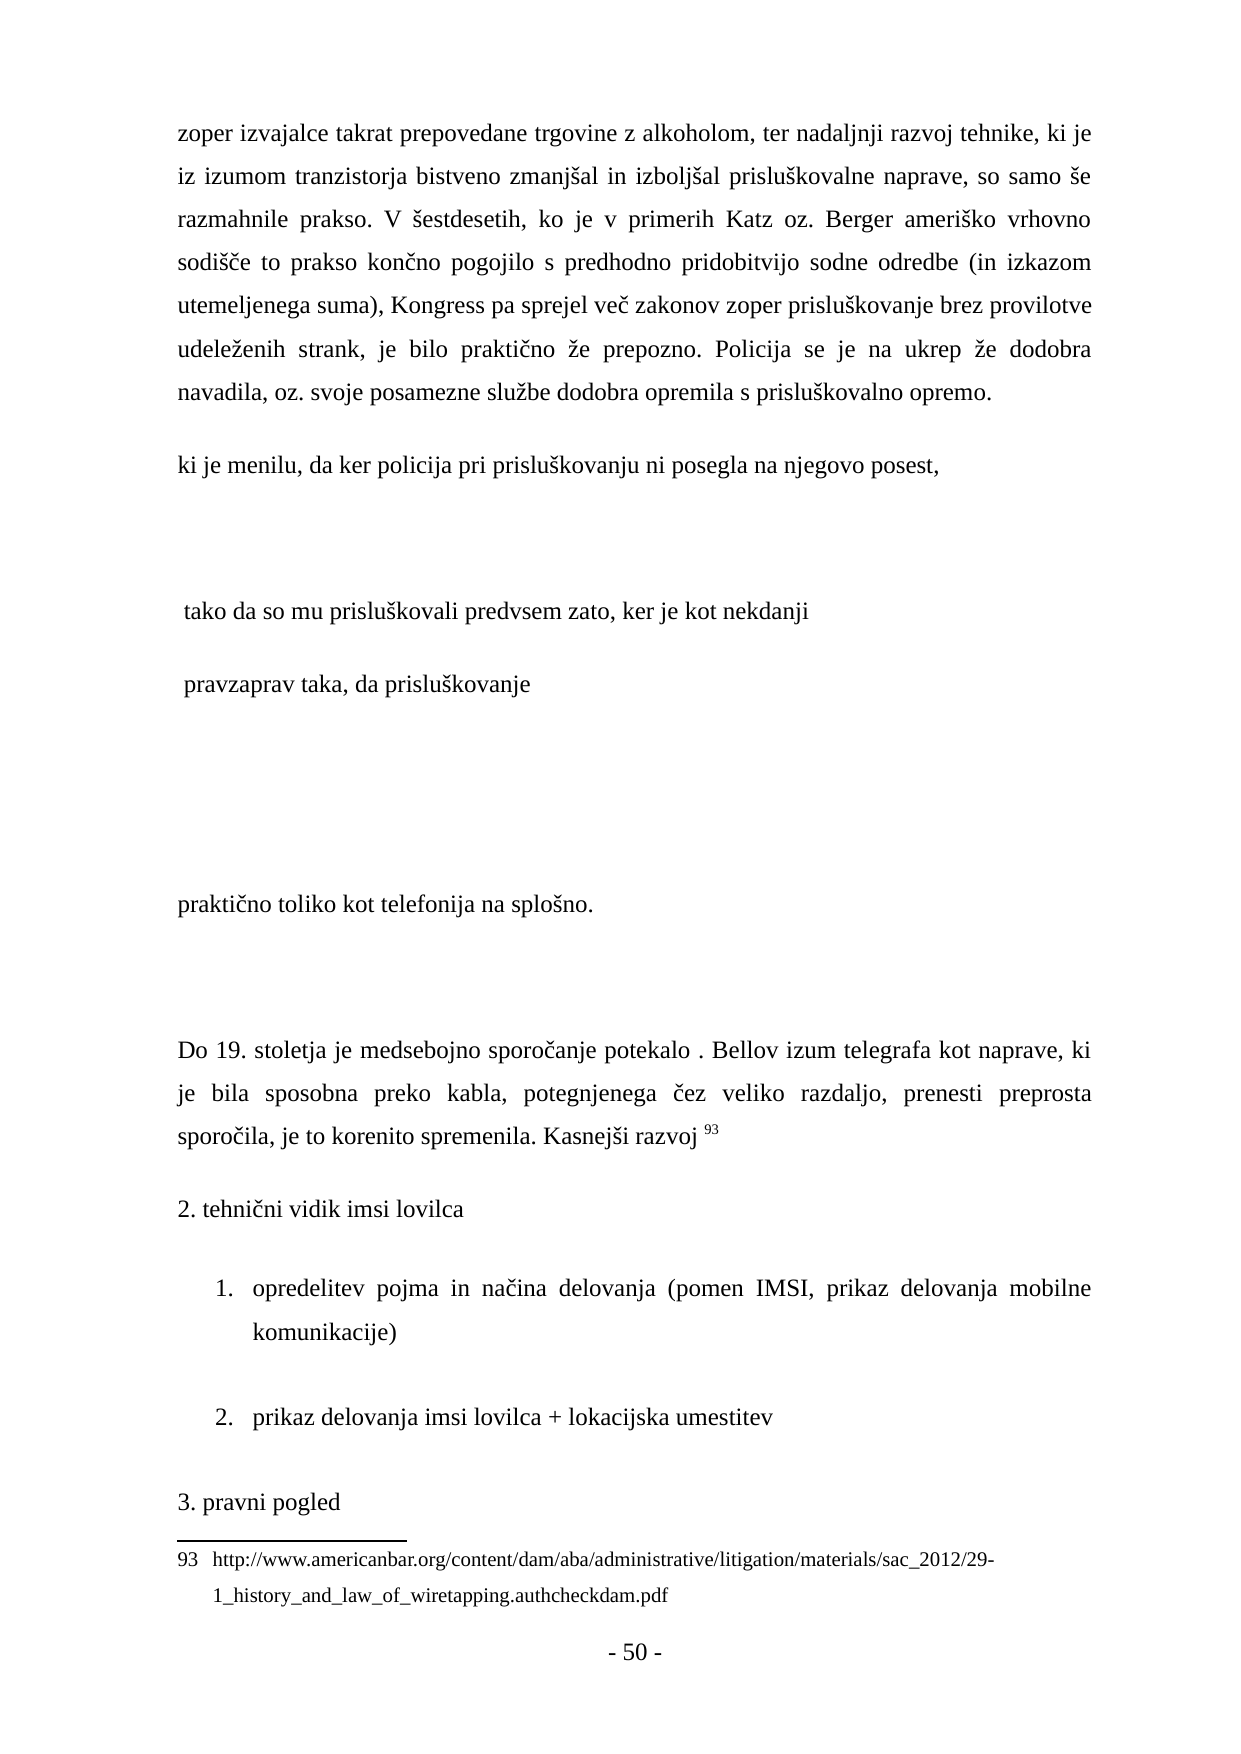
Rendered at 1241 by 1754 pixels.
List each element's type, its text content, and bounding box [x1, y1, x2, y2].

text praktično toliko kot telefonija na splošno. [177, 889, 1093, 917]
text Do 19. stoletja je medsebojno sporočanje potekalo . Bellov izum telegrafa kot naprave, ki je bila sposobna preko kabla, potegnjenega čez veliko razdaljo, prenesti preprosta sporočila, je to korenito spremenila. Kasnejši razvoj [177, 1035, 1093, 1150]
text tako da so mu prisluškovali predvsem zato, ker je kot nekdanji [177, 596, 1093, 625]
list prikaz delovanja imsi lovilca + lokacijska umestitev [215, 1402, 1093, 1430]
list opredelitev pojma in načina delovanja (pomen IMSI, prikaz delovanja mobilne komunikacije) [215, 1273, 1093, 1345]
text 2. tehnični vidik imsi lovilca [177, 1194, 1093, 1223]
text ki je menilu, da ker policija pri prisluškovanju ni posegla na njegovo posest, [177, 450, 1093, 479]
text zoper izvajalce takrat prepovedane trgovine z alkoholom, ter nadaljnji razvoj tehnike, ki je iz izumom tranzistorja bistveno zmanjšal in izboljšal prisluškovalne naprave, so samo še razmahnile prakso. V šestdesetih, ko je v primerih Katz oz. Berger ameriško vrhovno sodišče to prakso končno pogojilo s predhodno pridobitvijo sodne odredbe (in izkazom utemeljenega suma), Kongress pa sprejel več zakonov zoper prisluškovanje brez provilotve udeleženih strank, je bilo praktično že prepozno. Policija se je na ukrep že dodobra navadila, oz. svoje posamezne službe dodobra opremila s prisluškovalno opremo. [177, 118, 1093, 406]
text 3. pravni pogled [177, 1487, 1093, 1515]
text pravzaprav taka, da prisluškovanje [177, 669, 1093, 698]
text http://www.americanbar.org/content/dam/aba/administrative/litigation/materials/sac_2012/29-1_history_and_law_of_wiretapping.authcheckdam.pdf [177, 1547, 1093, 1607]
